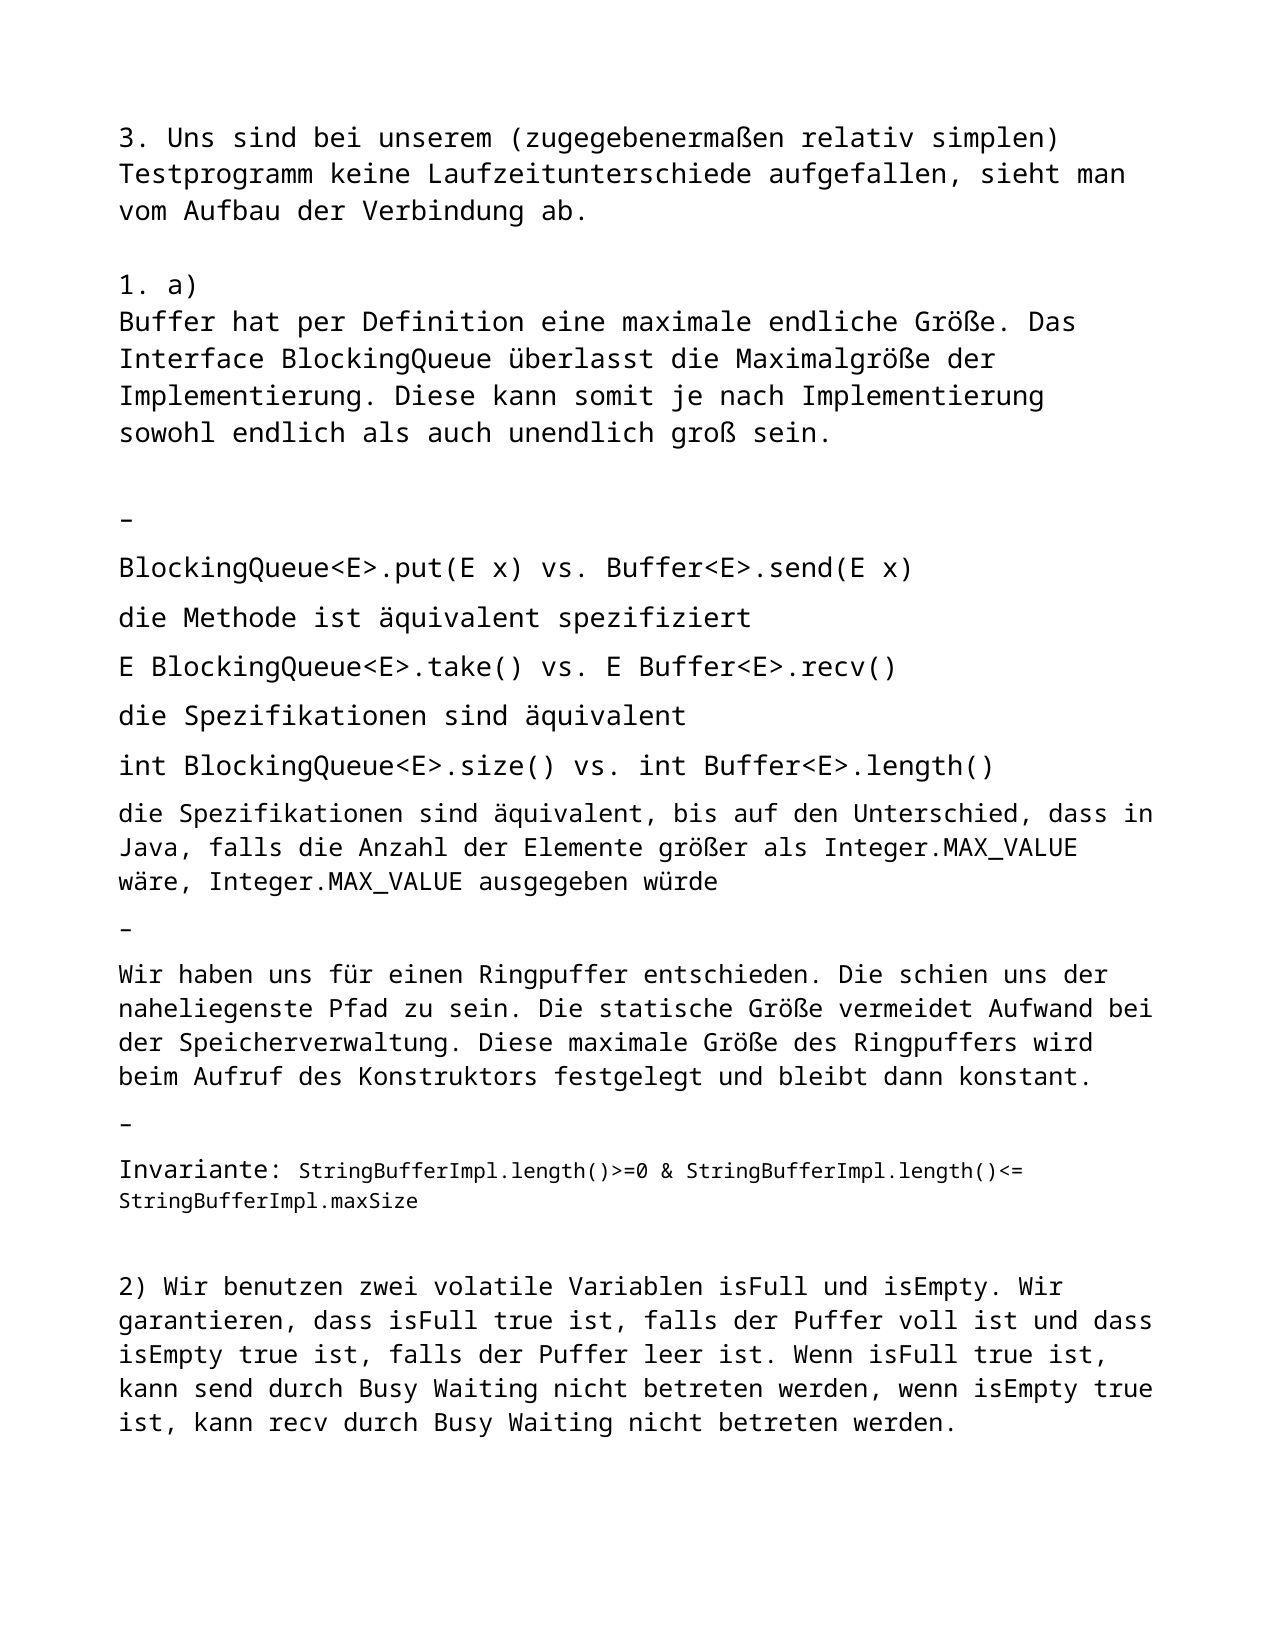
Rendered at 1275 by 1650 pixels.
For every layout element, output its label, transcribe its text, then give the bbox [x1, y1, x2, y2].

text int BlockingQueue<E>.size() vs. int Buffer<E>.length() [118, 746, 1157, 783]
text BlockingQueue<E>.put(E x) vs. Buffer<E>.send(E x) [118, 549, 1157, 586]
text Buffer hat per Definition eine maximale endliche Größe. Das Interface BlockingQueue überlasst die Maximalgröße der Implementierung. Diese kann somit je nach Implementierung sowohl endlich als auch unendlich groß sein. [118, 302, 1157, 450]
text – [118, 499, 1157, 536]
text E BlockingQueue<E>.take() vs. E Buffer<E>.recv() [118, 647, 1157, 684]
text 2) Wir benutzen zwei volatile Variablen isFull und isEmpty. Wir garantieren, dass isFull true ist, falls der Puffer voll ist und dass isEmpty true ist, falls der Puffer leer ist. Wenn isFull true ist, kann send durch Busy Waiting nicht betreten werden, wenn isEmpty true ist, kann recv durch Busy Waiting nicht betreten werden. [118, 1269, 1157, 1439]
text die Methode ist äquivalent spezifiziert [118, 598, 1157, 635]
text 1. a) [118, 266, 1157, 302]
text – [118, 910, 1157, 944]
text – [118, 1106, 1157, 1140]
text die Spezifikationen sind äquivalent, bis auf den Unterschied, dass in Java, falls die Anzahl der Elemente größer als Integer.MAX_VALUE wäre, Integer.MAX_VALUE ausgegeben würde [118, 796, 1157, 898]
text Wir haben uns für einen Ringpuffer entschieden. Die schien uns der naheliegenste Pfad zu sein. Die statische Größe vermeidet Aufwand bei der Speicherverwaltung. Diese maximale Größe des Ringpuffers wird beim Aufruf des Konstruktors festgelegt und bleibt dann konstant. [118, 957, 1157, 1093]
text die Spezifikationen sind äquivalent [118, 697, 1157, 734]
text Invariante: StringBufferImpl.length()>=0 & StringBufferImpl.length()<= StringBufferImpl.maxSize [118, 1152, 1157, 1215]
text 3. Uns sind bei unserem (zugegebenermaßen relativ simplen) Testprogramm keine Laufzeitunterschiede aufgefallen, sieht man vom Aufbau der Verbindung ab. [118, 118, 1157, 229]
